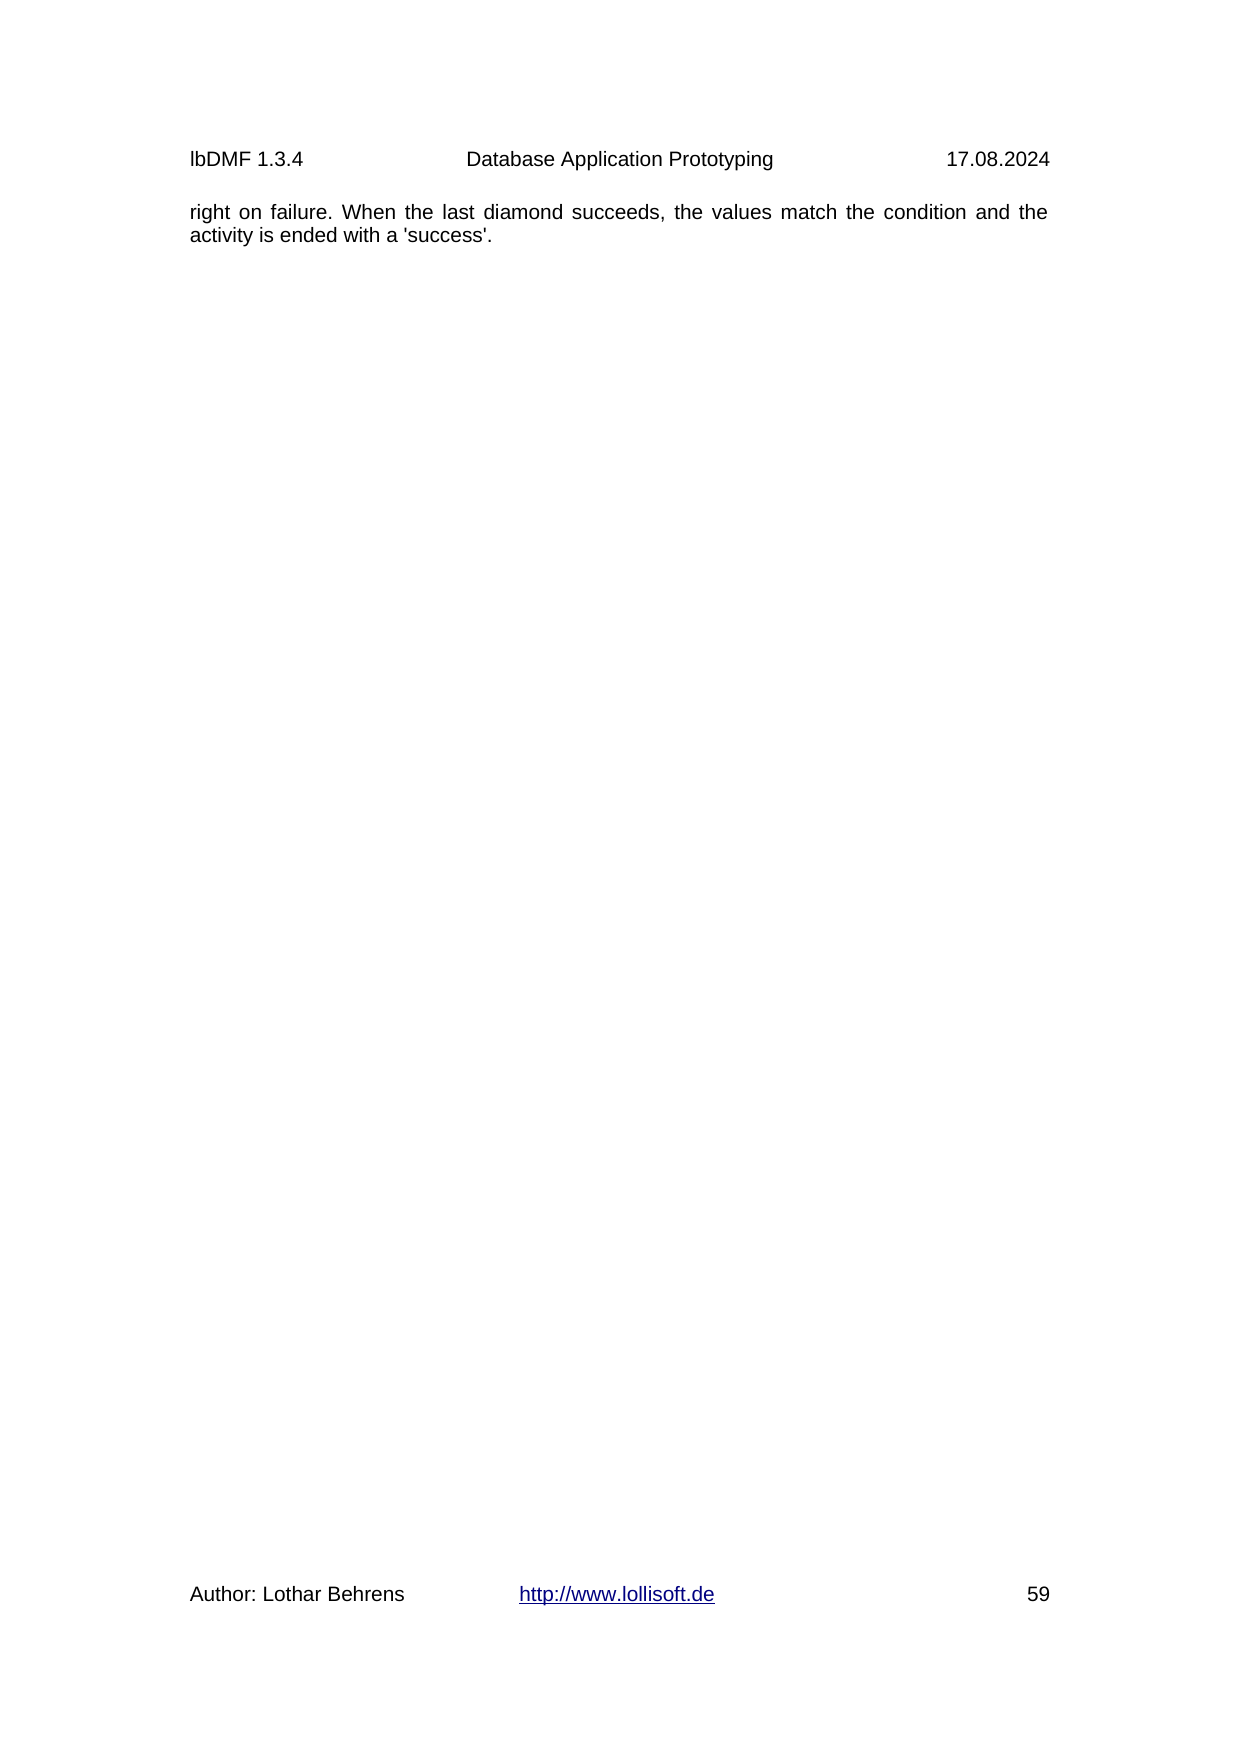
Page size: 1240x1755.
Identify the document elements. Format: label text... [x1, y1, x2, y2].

text right on failure. When the last diamond succeeds, the values match the condition and the activity is ended with a 'success'. [189, 201, 1050, 247]
